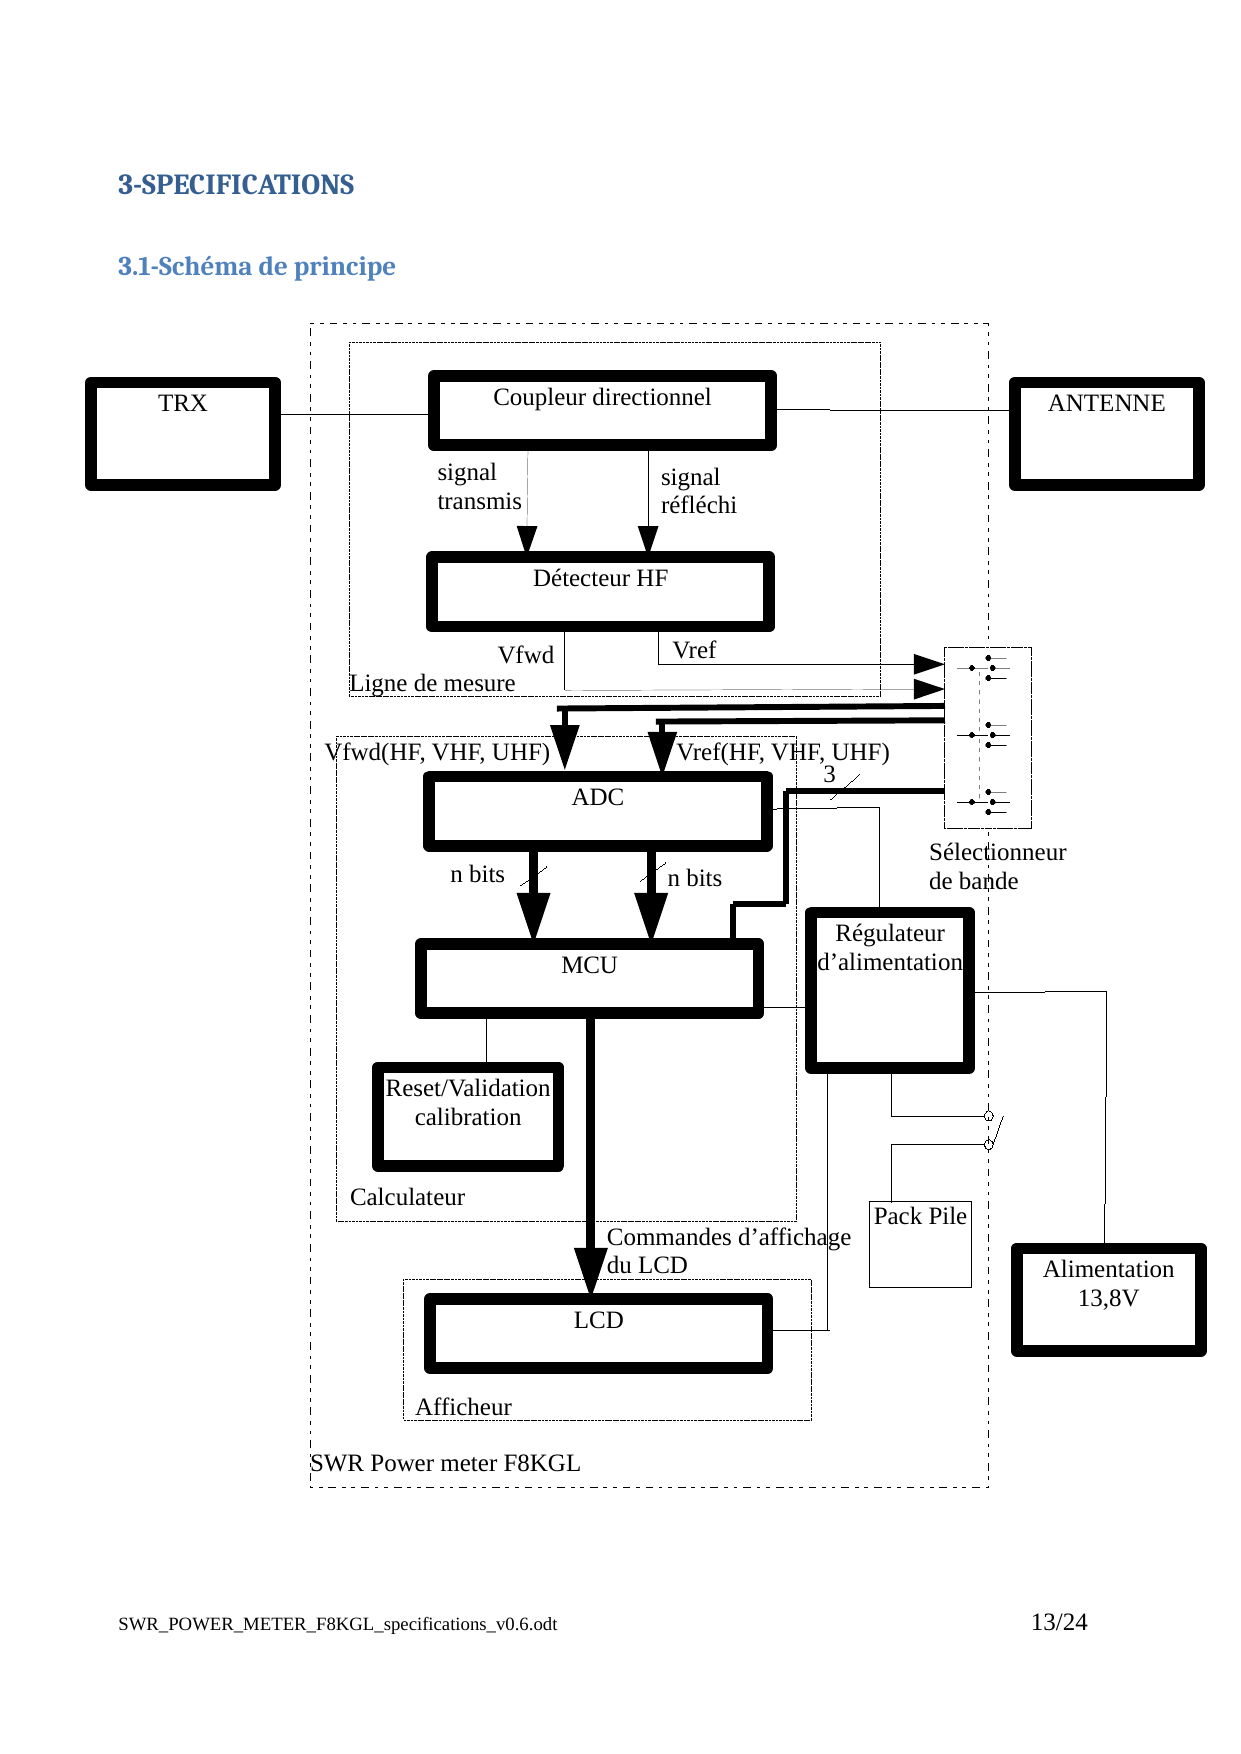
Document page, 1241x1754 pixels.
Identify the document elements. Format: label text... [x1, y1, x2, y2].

subtitle 3-SPECIFICATIONS [118, 168, 1122, 202]
picture [929, 709, 944, 717]
subtitle 3.1-Schéma de principe [118, 251, 1122, 282]
picture [929, 639, 1032, 829]
